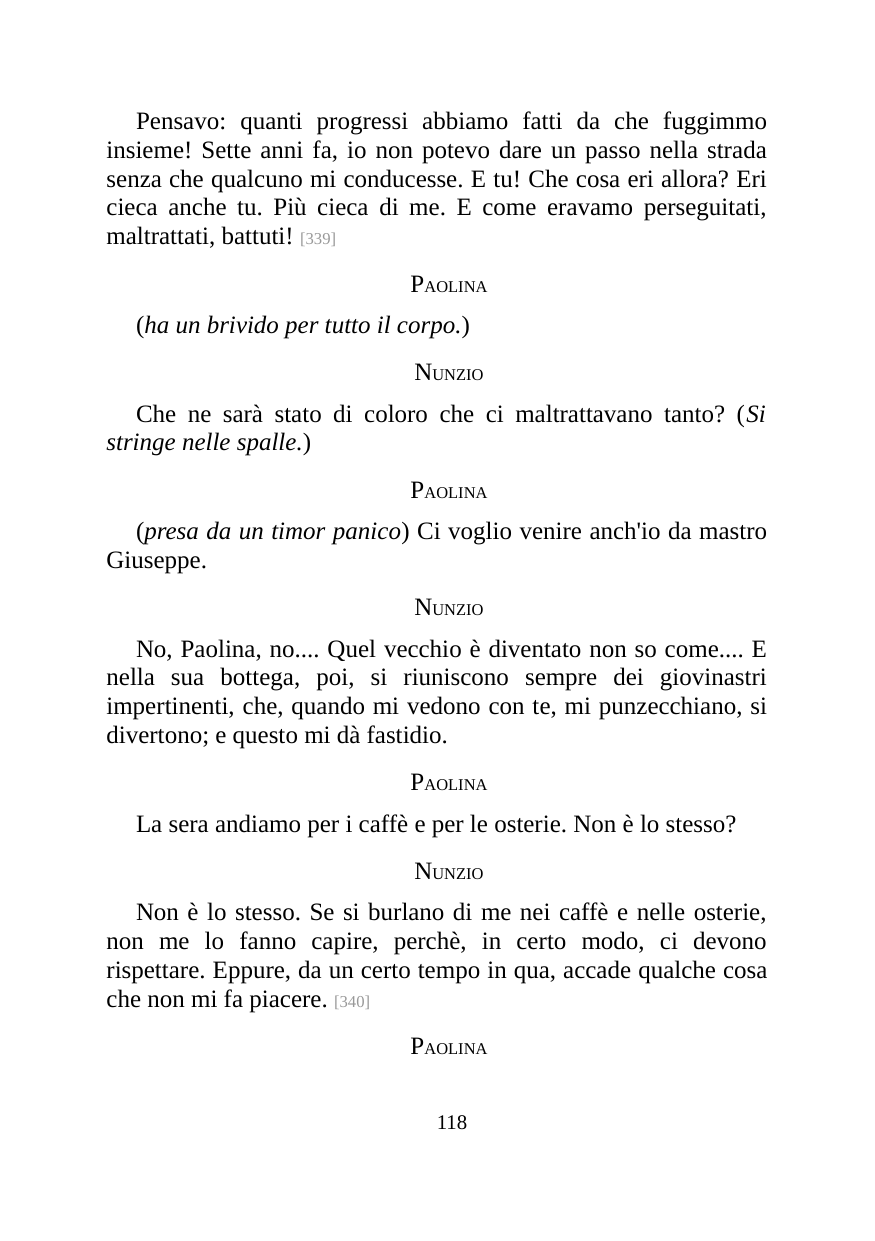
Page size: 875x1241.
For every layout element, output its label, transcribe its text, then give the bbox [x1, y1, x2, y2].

text No, Paolina, no.... Quel vecchio è diventato non so come.... E nella sua bottega, poi, si riuniscono sempre dei giovinastri impertinenti, che, quando mi vedono con te, mi punzecchiano, si divertono; e questo mi dà fastidio. [106, 634, 768, 749]
text (presa da un timor panico) Ci voglio venire anch'io da mastro Giuseppe. [106, 516, 768, 574]
text Nunzio [106, 357, 768, 386]
text La sera andiamo per i caffè e per le osterie. Non è lo stesso? [106, 809, 768, 837]
text Che ne sarà stato di coloro che ci maltrattavano tanto? (Si stringe nelle spalle.) [106, 399, 768, 456]
text Paolina [106, 475, 768, 504]
text Paolina [106, 1031, 768, 1060]
text Nunzio [106, 592, 768, 621]
text (ha un brivido per tutto il corpo.) [106, 310, 768, 339]
text Paolina [106, 767, 768, 796]
text Paolina [106, 269, 768, 297]
text Nunzio [106, 856, 768, 885]
text Pensavo: quanti progressi abbiamo fatti da che fuggimmo insieme! Sette anni fa, io non potevo dare un passo nella strada senza che qualcuno mi conducesse. E tu! Che cosa eri allora? Eri cieca anche tu. Più cieca di me. E come eravamo perseguitati, maltrattati, battuti! [339] [106, 106, 768, 250]
text Non è lo stesso. Se si burlano di me nei caffè e nelle osterie, non me lo fanno capire, perchè, in certo modo, ci devono rispettare. Eppure, da un certo tempo in qua, accade qualche cosa che non mi fa piacere. [340] [106, 897, 768, 1012]
